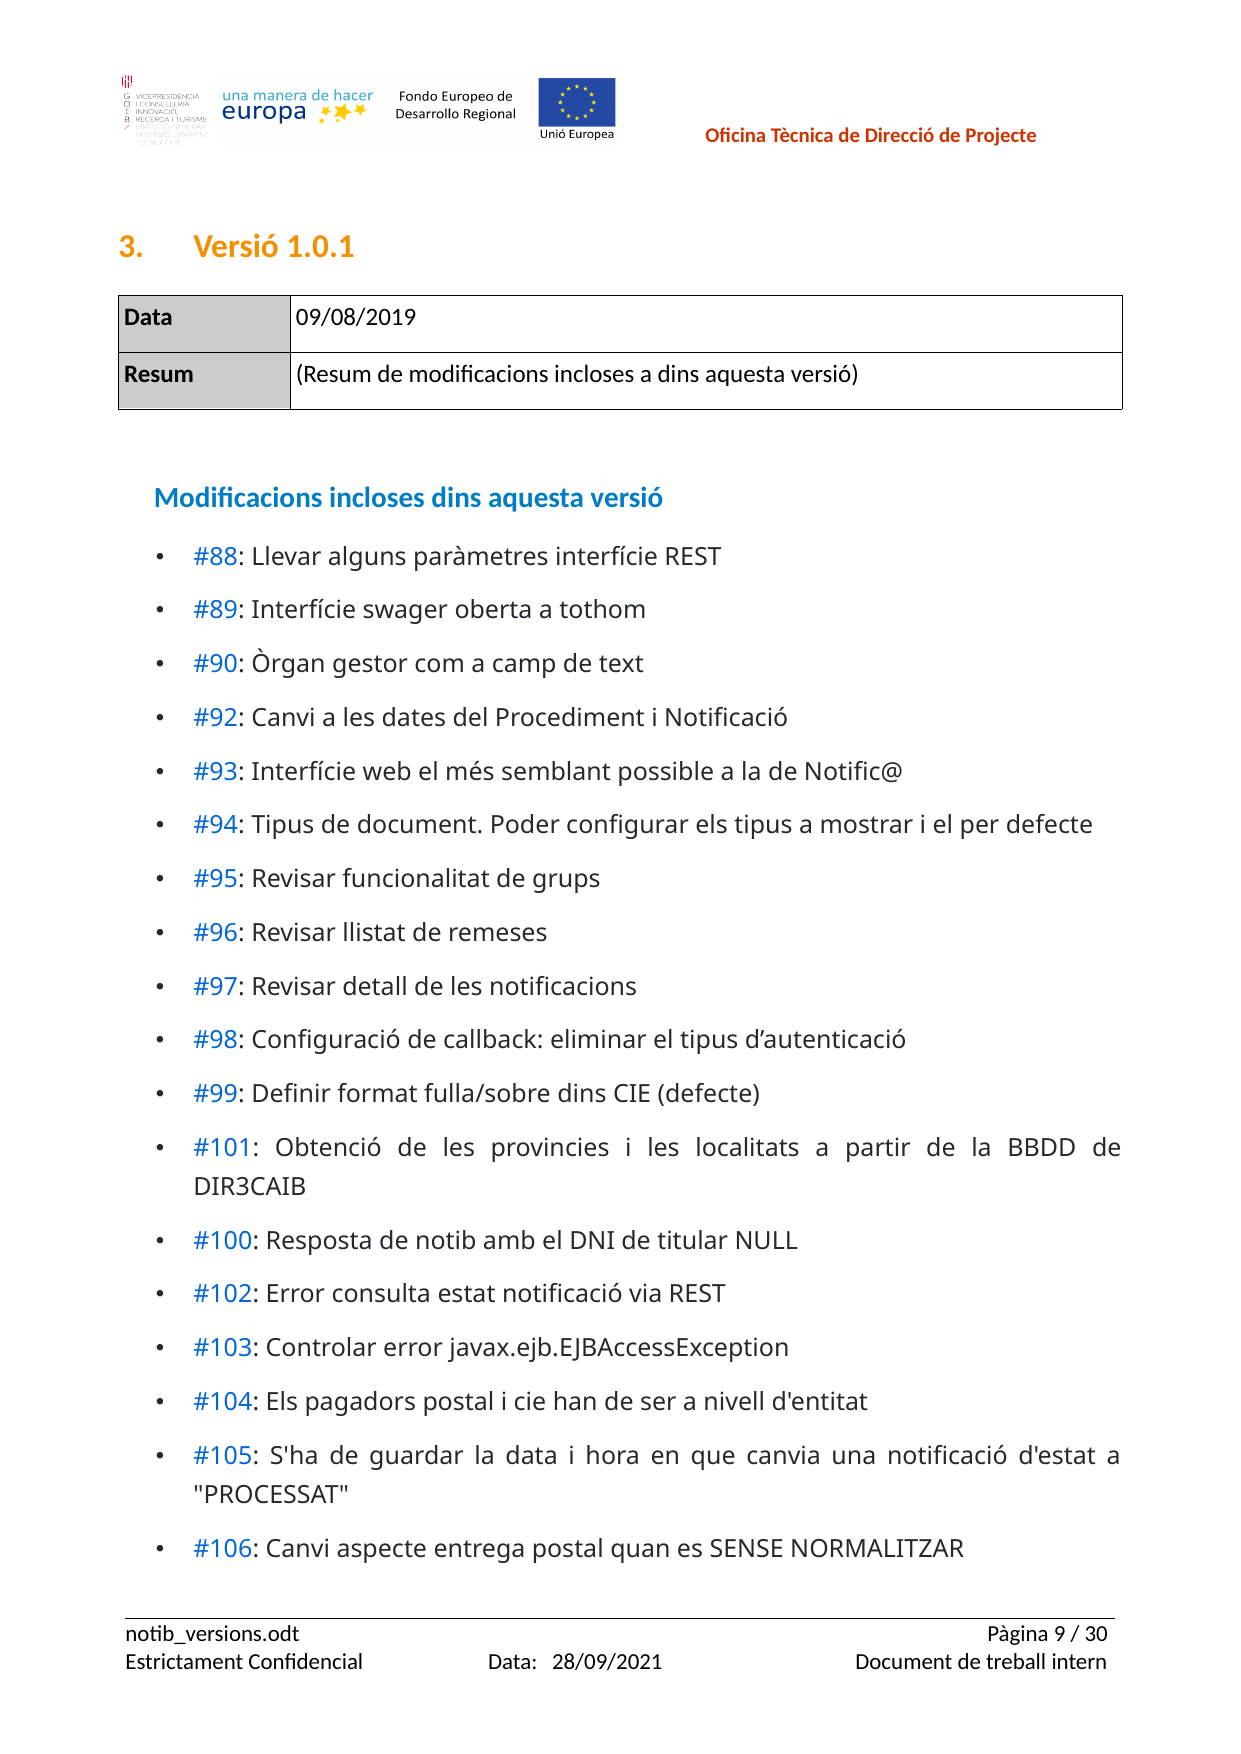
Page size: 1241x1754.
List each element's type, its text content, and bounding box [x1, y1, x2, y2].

list #103: Controlar error javax.ejb.EJBAccessException [156, 1330, 1122, 1364]
list #100: Resposta de notib amb el DNI de titular NULL [156, 1222, 1122, 1256]
list #95: Revisar funcionalitat de grups [156, 861, 1122, 895]
list #104: Els pagadors postal i cie han de ser a nivell d'entitat [156, 1383, 1122, 1418]
list #94: Tipus de document. Poder configurar els tipus a mostrar i el per defecte [156, 807, 1122, 841]
list #106: Canvi aspecte entrega postal quan es SENSE NORMALITZAR [156, 1530, 1122, 1564]
subtitle Modificacions incloses dins aquesta versió [153, 479, 1122, 514]
table_cell Resum [119, 353, 290, 408]
list #93: Interfície web el més semblant possible a la de Notific@ [156, 753, 1122, 787]
list #90: Òrgan gestor com a camp de text [156, 646, 1122, 680]
list #101: Obtenció de les provincies i les localitats a partir de la BBDD de DIR3CAIB [156, 1129, 1122, 1203]
table_cell (Resum de modificacions incloses a dins aquesta versió) [291, 353, 1122, 408]
picture [118, 73, 213, 147]
list #89: Interfície swager oberta a tothom [156, 592, 1122, 626]
list #105: S'ha de guardar la data i hora en que canvia una notificació d'estat a "PROCESSAT" [156, 1437, 1122, 1511]
list #92: Canvi a les dates del Procediment i Notificació [156, 699, 1122, 733]
list #97: Revisar detall de les notificacions [156, 968, 1122, 1002]
picture [219, 73, 621, 147]
table_header 09/08/2019 [291, 296, 1122, 352]
list #99: Definir format fulla/sobre dins CIE (defecte) [156, 1076, 1122, 1110]
subtitle Versió 1.0.1 [118, 225, 1122, 266]
list #102: Error consulta estat notificació via REST [156, 1276, 1122, 1310]
list #88: Llevar alguns paràmetres interfície REST [156, 538, 1122, 572]
list #98: Configuració de callback: eliminar el tipus d’autenticació [156, 1022, 1122, 1056]
list #96: Revisar llistat de remeses [156, 914, 1122, 948]
table_header Data [119, 296, 290, 352]
